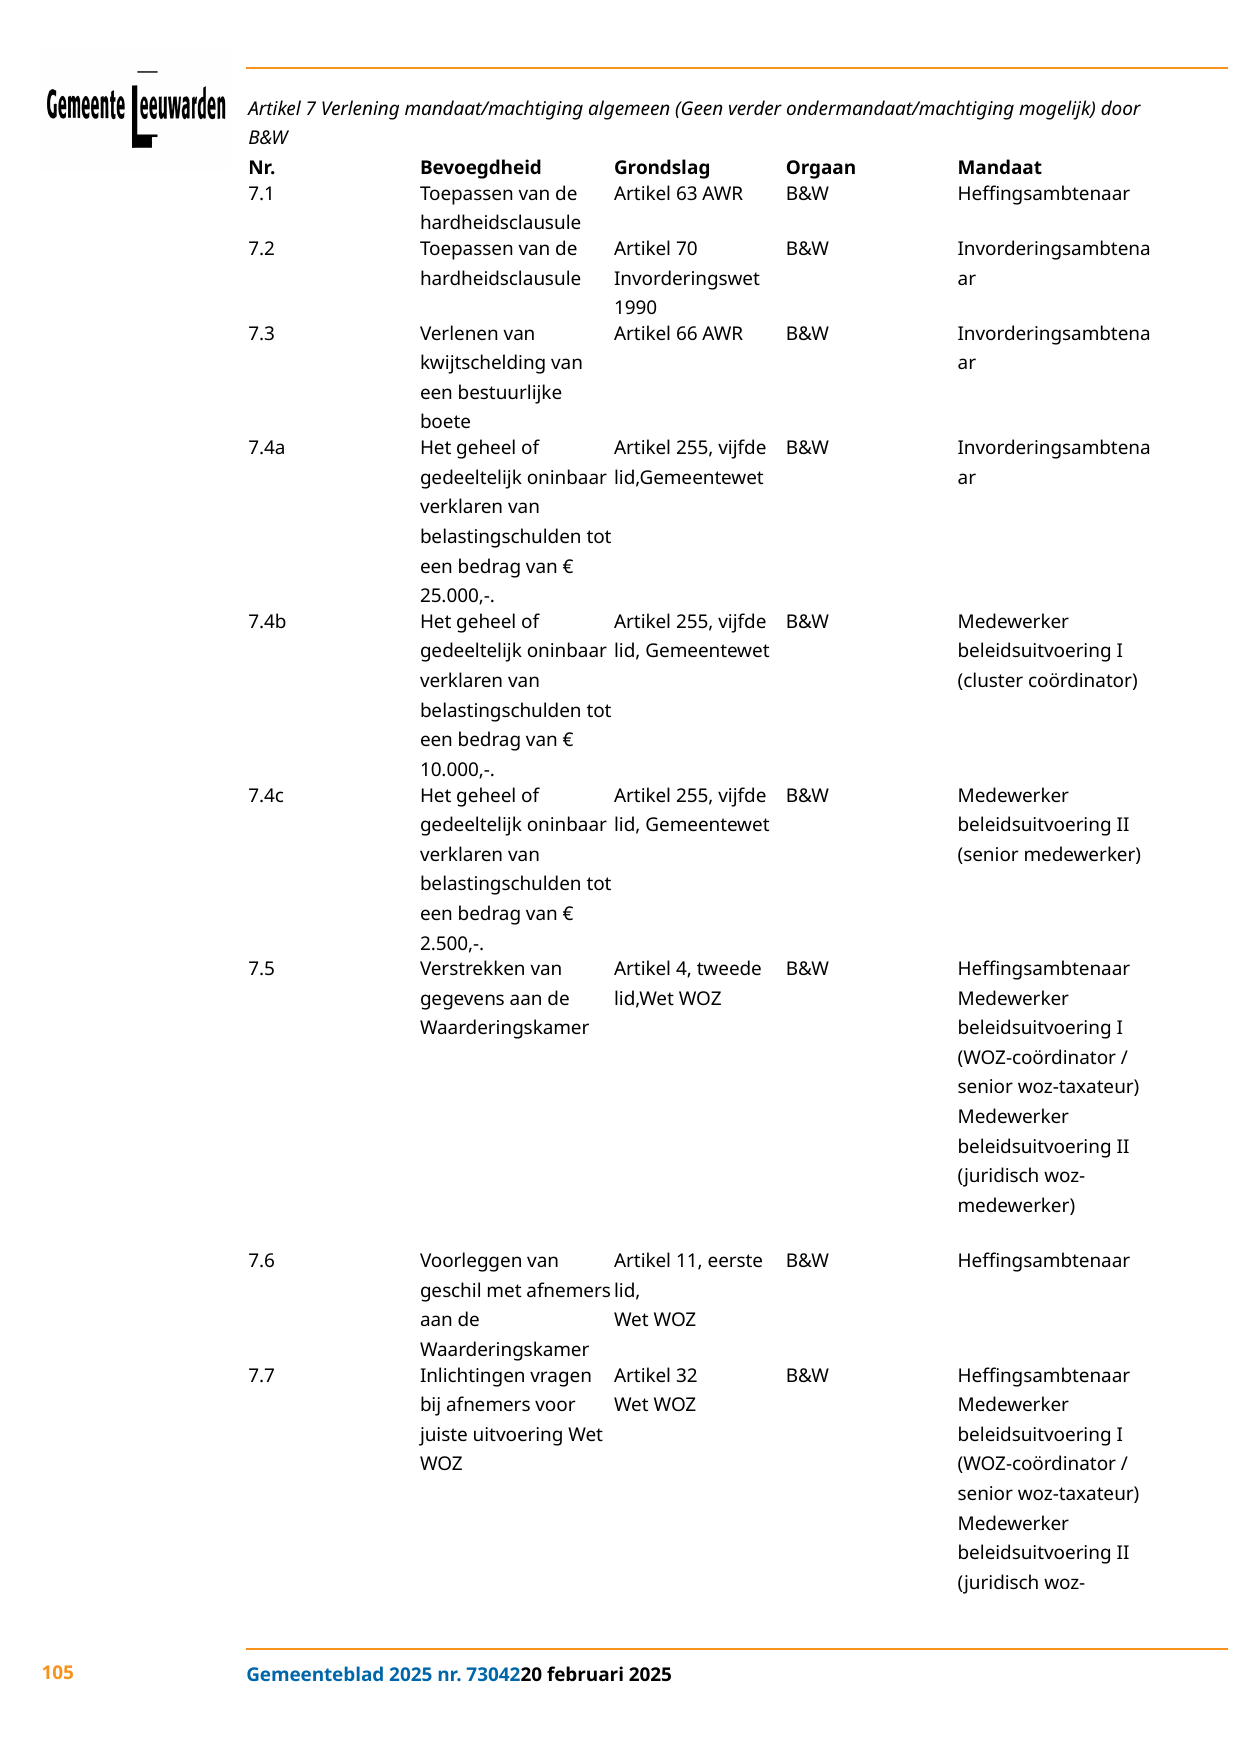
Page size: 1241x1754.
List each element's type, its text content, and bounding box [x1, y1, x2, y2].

table_cell Medewerker beleidsuitvoering II (senior medewerker) [958, 782, 1152, 955]
picture [41, 47, 231, 172]
table_cell Heffingsambtenaar [958, 180, 1152, 235]
table_cell Artikel 63 AWR [614, 180, 786, 235]
table_header Orgaan [786, 154, 957, 180]
table_cell B&W [786, 180, 957, 235]
table_cell Heffingsambtenaar Medewerker beleidsuitvoering I (WOZ-coördinator / senior woz-taxateur) Medewerker beleidsuitvoering II (juridisch woz-medewerker) [958, 955, 1152, 1247]
table_cell Invorderingsambtenaar [958, 320, 1152, 434]
table_header Nr. [248, 154, 420, 180]
table_cell Artikel 255, vijfde lid, Gemeentewet [614, 608, 786, 782]
table_cell B&W [786, 1248, 957, 1362]
table_cell Het geheel of gedeeltelijk oninbaar verklaren van belastingschulden tot een bedrag van € 25.000,-. [420, 435, 614, 608]
table_cell B&W [786, 1362, 957, 1595]
text Artikel 7 Verlening mandaat/machtiging algemeen (Geen verder ondermandaat/machtiging mogelijk) door B&W [248, 95, 1152, 150]
table_cell Heffingsambtenaar [958, 1248, 1152, 1362]
table_cell B&W [786, 320, 957, 434]
table_cell B&W [786, 782, 957, 955]
table_cell Artikel 11, eerste lid, Wet WOZ [614, 1248, 786, 1362]
table_header Bevoegdheid [420, 154, 614, 180]
table_cell Artikel 70 Invorderingswet 1990 [614, 235, 786, 320]
table_cell Artikel 255, vijfde lid, Gemeentewet [614, 782, 786, 955]
table_cell Artikel 4, tweede lid,Wet WOZ [614, 955, 786, 1247]
table_cell Het geheel of gedeeltelijk oninbaar verklaren van belastingschulden tot een bedrag van € 10.000,-. [420, 608, 614, 782]
table_cell 7.7 [248, 1362, 420, 1595]
table_cell Verlenen van kwijtschelding van een bestuurlijke boete [420, 320, 614, 434]
table_cell 7.5 [248, 955, 420, 1247]
table_cell Heffingsambtenaar Medewerker beleidsuitvoering I (WOZ-coördinator / senior woz-taxateur) Medewerker beleidsuitvoering II (juridisch woz- [958, 1362, 1152, 1595]
table_header Grondslag [614, 154, 786, 180]
table_cell B&W [786, 955, 957, 1247]
table_cell Verstrekken van gegevens aan de Waarderingskamer [420, 955, 614, 1247]
table_cell 7.3 [248, 320, 420, 434]
table_cell Artikel 66 AWR [614, 320, 786, 434]
table_cell B&W [786, 435, 957, 608]
table_cell Voorleggen van geschil met afnemers aan de Waarderingskamer [420, 1248, 614, 1362]
table_cell Artikel 32 Wet WOZ [614, 1362, 786, 1595]
table_cell Toepassen van de hardheidsclausule [420, 235, 614, 320]
table_header Mandaat [958, 154, 1152, 180]
table_cell B&W [786, 608, 957, 782]
table_cell 7.1 [248, 180, 420, 235]
table_cell Medewerker beleidsuitvoering I (cluster coördinator) [958, 608, 1152, 782]
table_cell 7.6 [248, 1248, 420, 1362]
table_cell Invorderingsambtenaar [958, 435, 1152, 608]
table_cell 7.4a [248, 435, 420, 608]
table_cell 7.4b [248, 608, 420, 782]
table_cell B&W [786, 235, 957, 320]
table_cell 7.2 [248, 235, 420, 320]
table_cell Het geheel of gedeeltelijk oninbaar verklaren van belastingschulden tot een bedrag van € 2.500,-. [420, 782, 614, 955]
table_cell Artikel 255, vijfde lid,Gemeentewet [614, 435, 786, 608]
table_cell Toepassen van de hardheidsclausule [420, 180, 614, 235]
table_cell Inlichtingen vragen bij afnemers voor juiste uitvoering Wet WOZ [420, 1362, 614, 1595]
table_cell Invorderingsambtenaar [958, 235, 1152, 320]
table_cell 7.4c [248, 782, 420, 955]
